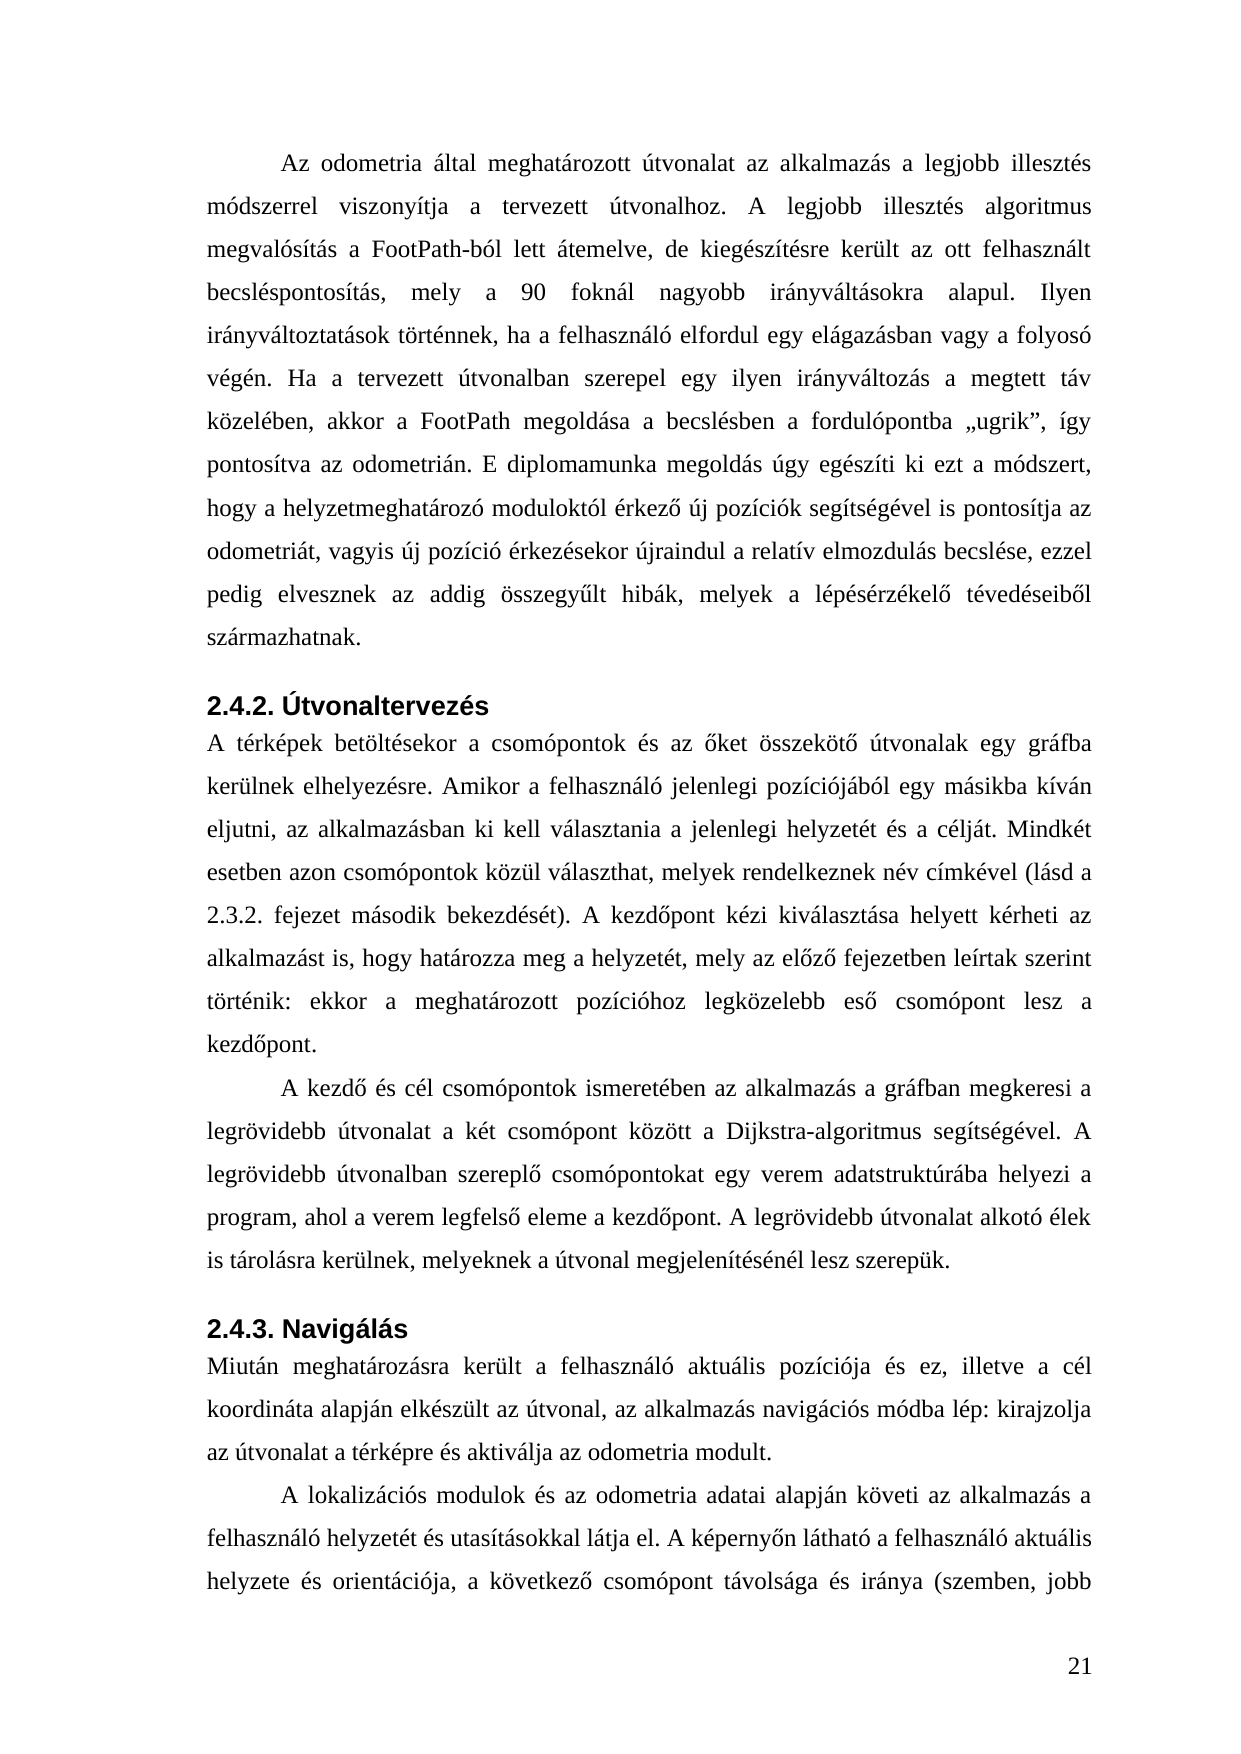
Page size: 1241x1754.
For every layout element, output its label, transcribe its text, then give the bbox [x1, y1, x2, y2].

text Az odometria által meghatározott útvonalat az alkalmazás a legjobb illesztés módszerrel viszonyítja a tervezett útvonalhoz. A legjobb illesztés algoritmus megvalósítás a FootPath-ból lett átemelve, de kiegészítésre került az ott felhasznált becsléspontosítás, mely a 90 foknál nagyobb irányváltásokra alapul. Ilyen irányváltoztatások történnek, ha a felhasználó elfordul egy elágazásban vagy a folyosó végén. Ha a tervezett útvonalban szerepel egy ilyen irányváltozás a megtett táv közelében, akkor a FootPath megoldása a becslésben a fordulópontba „ugrik”, így pontosítva az odometrián. E diplomamunka megoldás úgy egészíti ki ezt a módszert, hogy a helyzetmeghatározó moduloktól érkező új pozíciók segítségével is pontosítja az odometriát, vagyis új pozíció érkezésekor újraindul a relatív elmozdulás becslése, ezzel pedig elvesznek az addig összegyűlt hibák, melyek a lépésérzékelő tévedéseiből származhatnak. [207, 148, 1093, 651]
subtitle Útvonaltervezés [207, 690, 1093, 721]
text Miután meghatározásra került a felhasználó aktuális pozíciója és ez, illetve a cél koordináta alapján elkészült az útvonal, az alkalmazás navigációs módba lép: kirajzolja az útvonalat a térképre és aktiválja az odometria modult. [207, 1351, 1093, 1466]
text A térképek betöltésekor a csomópontok és az őket összekötő útvonalak egy gráfba kerülnek elhelyezésre. Amikor a felhasználó jelenlegi pozíciójából egy másikba kíván eljutni, az alkalmazásban ki kell választania a jelenlegi helyzetét és a célját. Mindkét esetben azon csomópontok közül választhat, melyek rendelkeznek név címkével (lásd a 2.3.2. fejezet második bekezdését). A kezdőpont kézi kiválasztása helyett kérheti az alkalmazást is, hogy határozza meg a helyzetét, mely az előző fejezetben leírtak szerint történik: ekkor a meghatározott pozícióhoz legközelebb eső csomópont lesz a kezdőpont. [207, 728, 1093, 1058]
text A lokalizációs modulok és az odometria adatai alapján követi az alkalmazás a felhasználó helyzetét és utasításokkal látja el. A képernyőn látható a felhasználó aktuális helyzete és orientációja, a következő csomópont távolsága és iránya (szemben, jobb [207, 1480, 1093, 1595]
subtitle Navigálás [207, 1313, 1093, 1344]
text A kezdő és cél csomópontok ismeretében az alkalmazás a gráfban megkeresi a legrövidebb útvonalat a két csomópont között a Dijkstra-algoritmus segítségével. A legrövidebb útvonalban szereplő csomópontokat egy verem adatstruktúrába helyezi a program, ahol a verem legfelső eleme a kezdőpont. A legrövidebb útvonalat alkotó élek is tárolásra kerülnek, melyeknek a útvonal megjelenítésénél lesz szerepük. [207, 1073, 1093, 1274]
